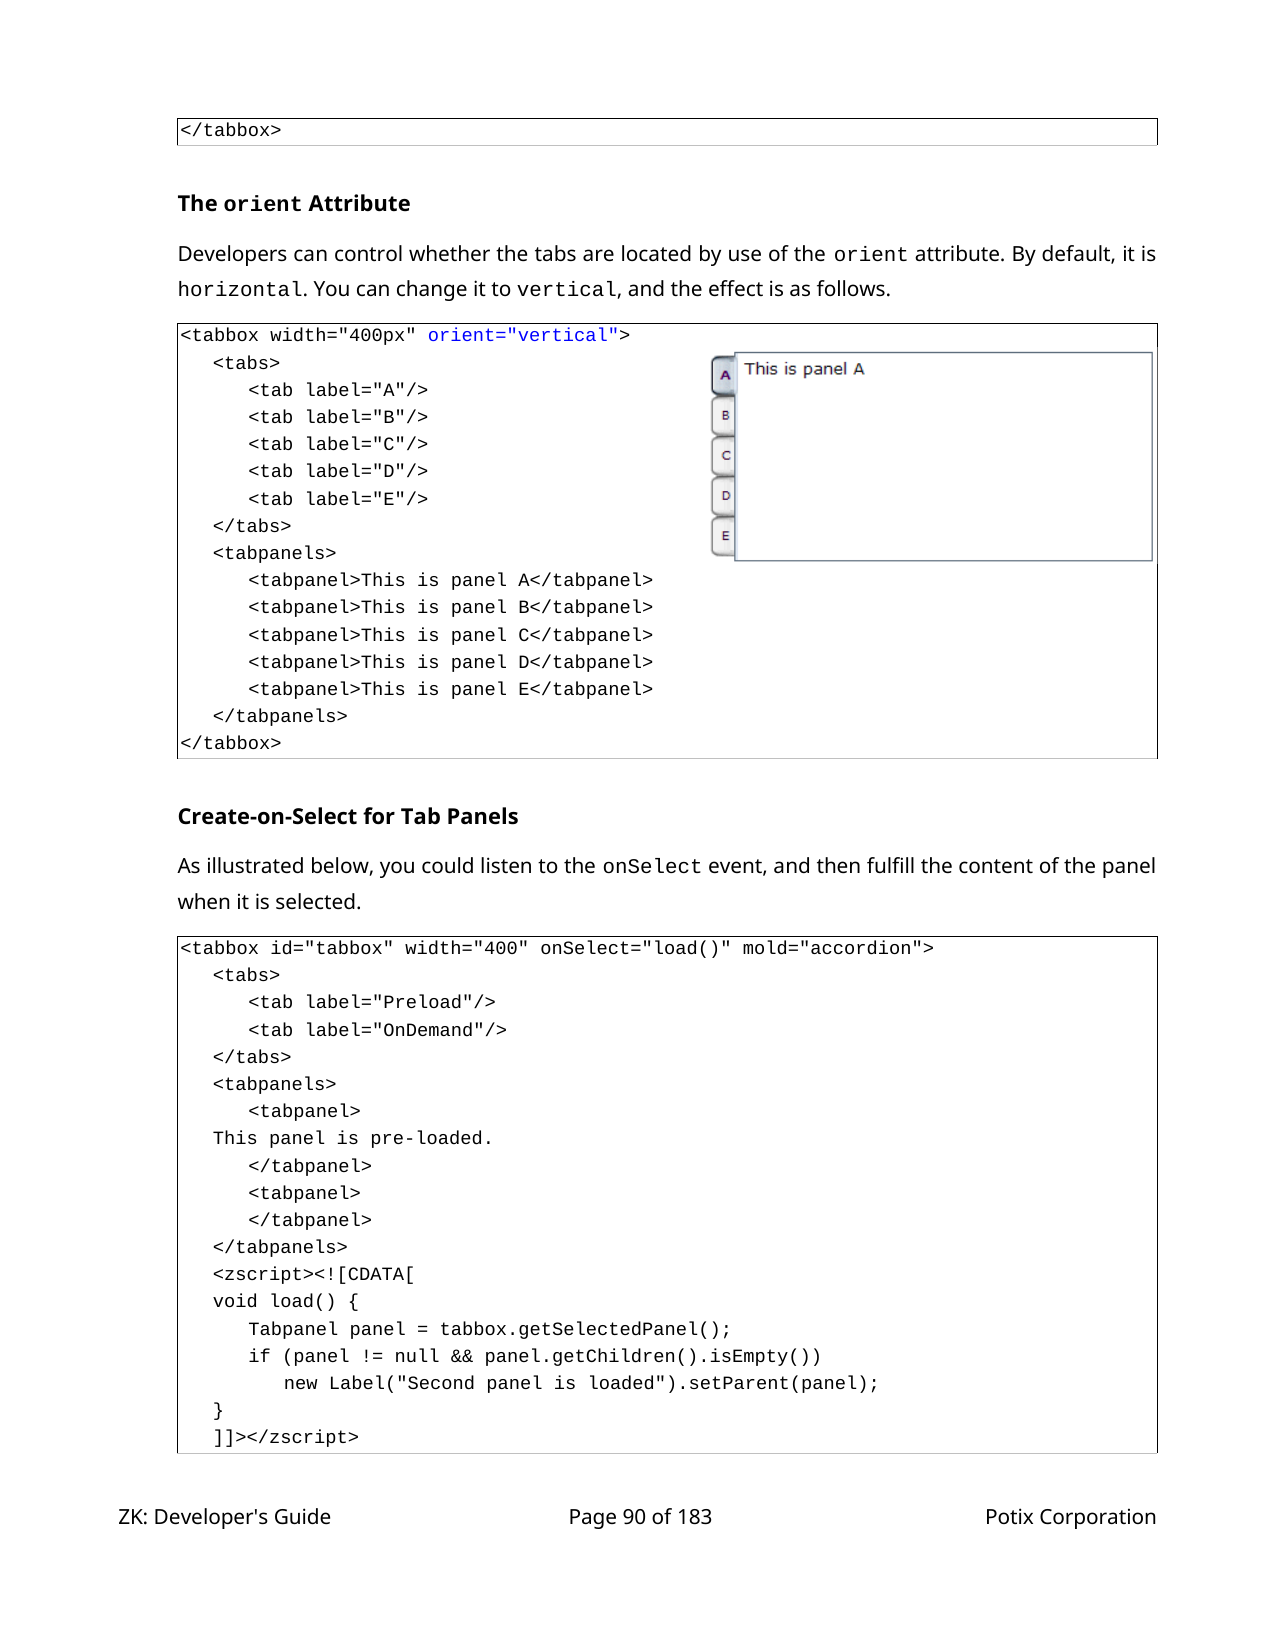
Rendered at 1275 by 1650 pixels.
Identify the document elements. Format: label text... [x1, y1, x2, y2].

text Developers can control whether the tabs are located by use of the orient attribute. By default, it is horizontal. You can change it to vertical, and the effect is as follows. [177, 239, 1157, 303]
text <tabpanel> [178, 1181, 1157, 1205]
text <tabpanel>This is panel B</tabpanel> [178, 595, 1157, 619]
text <tabpanel>This is panel C</tabpanel> [178, 622, 1157, 647]
text </tabpanels> [178, 704, 1157, 728]
text ]]></zscript> [178, 1425, 1157, 1453]
text void load() { [178, 1289, 1157, 1314]
text </tabs> [178, 1045, 1157, 1069]
text <tabbox id="tabbox" width="400" onSelect="load()" mold="accordion"> [178, 937, 1157, 960]
text <tabbox width="400px" orient="vertical"> [178, 324, 1157, 348]
subtitle The orient Attribute [177, 188, 1157, 218]
text <tab label="OnDemand"/> [178, 1017, 1157, 1042]
text <tab label="Preload"/> [178, 990, 1157, 1014]
text </tabpanel> [178, 1208, 1157, 1232]
text <tabpanel>This is panel D</tabpanel> [178, 649, 1157, 674]
text <tabpanel>This is panel A</tabpanel> [178, 568, 1157, 592]
text </tabpanel> [178, 1153, 1157, 1178]
text <zscript><![CDATA[ [178, 1262, 1157, 1286]
text <tab label="D"/> [178, 459, 708, 483]
text </tabbox> [178, 119, 1157, 145]
text This panel is pre-loaded. [178, 1126, 1157, 1151]
text <tab label="B"/> [178, 405, 708, 429]
text <tabpanel> [178, 1099, 1157, 1123]
text </tabpanels> [178, 1235, 1157, 1259]
text <tab label="C"/> [178, 432, 708, 456]
subtitle Create-on-Select for Tab Panels [177, 801, 1157, 831]
text <tabs> [178, 963, 1157, 987]
text As illustrated below, you could listen to the onSelect event, and then fulfill the content of the panel when it is selected. [177, 852, 1157, 915]
text <tabpanels> [178, 1072, 1157, 1096]
text </tabbox> [178, 731, 1157, 758]
text <tabpanels> [178, 541, 1157, 565]
text <tab label="E"/> [178, 486, 708, 511]
text <tabpanel>This is panel E</tabpanel> [178, 677, 1157, 701]
text </tabs> [178, 514, 708, 538]
picture [708, 347, 1158, 564]
text new Label("Second panel is loaded").setParent(panel); [178, 1371, 1157, 1395]
text Tabpanel panel = tabbox.getSelectedPanel(); [178, 1317, 1157, 1341]
text <tabs> [178, 351, 708, 375]
text } [178, 1398, 1157, 1422]
text if (panel != null && panel.getChildren().isEmpty()) [178, 1344, 1157, 1368]
text <tab label="A"/> [178, 378, 708, 402]
